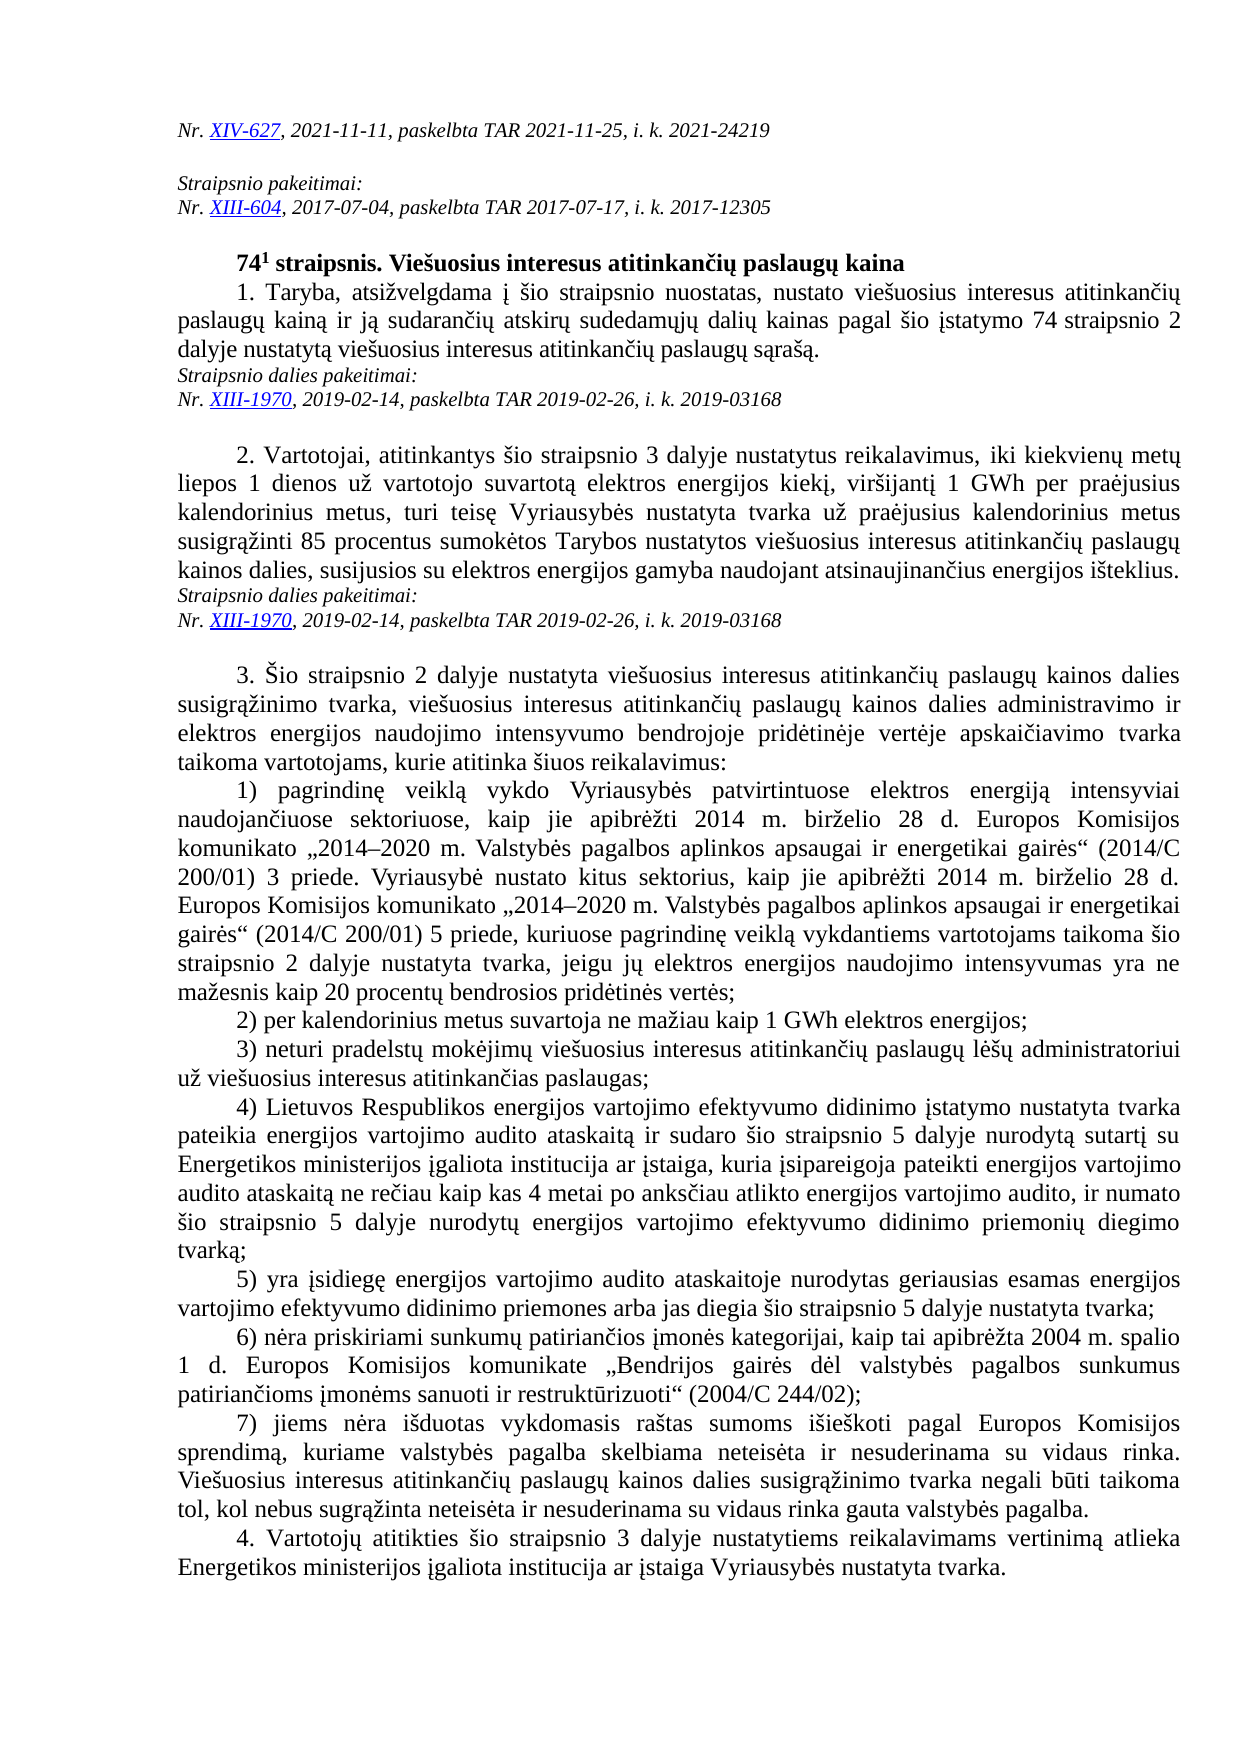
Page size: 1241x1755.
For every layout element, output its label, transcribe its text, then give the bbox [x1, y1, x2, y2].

text 4. Vartotojų atitikties šio straipsnio 3 dalyje nustatytiems reikalavimams vertinimą atlieka Energetikos ministerijos įgaliota institucija ar įstaiga Vyriausybės nustatyta tvarka. [177, 1523, 1181, 1580]
text 1) pagrindinę veiklą vykdo Vyriausybės patvirtintuose elektros energiją intensyviai naudojančiuose sektoriuose, kaip jie apibrėžti 2014 m. birželio 28 d. Europos Komisijos komunikato „2014–2020 m. Valstybės pagalbos aplinkos apsaugai ir energetikai gairės“ (2014/C 200/01) 3 priede. Vyriausybė nustato kitus sektorius, kaip jie apibrėžti 2014 m. birželio 28 d. Europos Komisijos komunikato „2014–2020 m. Valstybės pagalbos aplinkos apsaugai ir energetikai gairės“ (2014/C 200/01) 5 priede, kuriuose pagrindinę veiklą vykdantiems vartotojams taikoma šio straipsnio 2 dalyje nustatyta tvarka, jeigu jų elektros energijos naudojimo intensyvumas yra ne mažesnis kaip 20 procentų bendrosios pridėtinės vertės; [177, 775, 1181, 1005]
text 3. Šio straipsnio 2 dalyje nustatyta viešuosius interesus atitinkančių paslaugų kainos dalies susigrąžinimo tvarka, viešuosius interesus atitinkančių paslaugų kainos dalies administravimo ir elektros energijos naudojimo intensyvumo bendrojoje pridėtinėje vertėje apskaičiavimo tvarka taikoma vartotojams, kurie atitinka šiuos reikalavimus: [177, 660, 1181, 775]
text 7) jiems nėra išduotas vykdomasis raštas sumoms išieškoti pagal Europos Komisijos sprendimą, kuriame valstybės pagalba skelbiama neteisėta ir nesuderinama su vidaus rinka. Viešuosius interesus atitinkančių paslaugų kainos dalies susigrąžinimo tvarka negali būti taikoma tol, kol nebus sugrąžinta neteisėta ir nesuderinama su vidaus rinka gauta valstybės pagalba. [177, 1408, 1181, 1523]
text 6) nėra priskiriami sunkumų patiriančios įmonės kategorijai, kaip tai apibrėžta 2004 m. spalio 1 d. Europos Komisijos komunikate „Bendrijos gairės dėl valstybės pagalbos sunkumus patiriančioms įmonėms sanuoti ir restruktūrizuoti“ (2004/C 244/02); [177, 1322, 1181, 1408]
text Straipsnio dalies pakeitimai: [177, 363, 1181, 387]
text 2) per kalendorinius metus suvartoja ne mažiau kaip 1 GWh elektros energijos; [177, 1005, 1181, 1034]
text Nr. XIII-1970, 2019-02-14, paskelbta TAR 2019-02-26, i. k. 2019-03168 [177, 387, 1181, 411]
text Nr. XIV-627, 2021-11-11, paskelbta TAR 2021-11-25, i. k. 2021-24219 [177, 118, 1181, 142]
text Nr. XIII-1970, 2019-02-14, paskelbta TAR 2019-02-26, i. k. 2019-03168 [177, 607, 1181, 632]
text 2. Vartotojai, atitinkantys šio straipsnio 3 dalyje nustatytus reikalavimus, iki kiekvienų metų liepos 1 dienos už vartotojo suvartotą elektros energijos kiekį, viršijantį 1 GWh per praėjusius kalendorinius metus, turi teisę Vyriausybės nustatyta tvarka už praėjusius kalendorinius metus susigrąžinti 85 procentus sumokėtos Tarybos nustatytos viešuosius interesus atitinkančių paslaugų kainos dalies, susijusios su elektros energijos gamyba naudojant atsinaujinančius energijos išteklius. [177, 440, 1181, 583]
text Nr. XIII-604, 2017-07-04, paskelbta TAR 2017-07-17, i. k. 2017-12305 [177, 195, 1181, 219]
text 3) neturi pradelstų mokėjimų viešuosius interesus atitinkančių paslaugų lėšų administratoriui už viešuosius interesus atitinkančias paslaugas; [177, 1034, 1181, 1092]
text Straipsnio pakeitimai: [177, 171, 1181, 195]
text Straipsnio dalies pakeitimai: [177, 583, 1181, 607]
text 4) Lietuvos Respublikos energijos vartojimo efektyvumo didinimo įstatymo nustatyta tvarka pateikia energijos vartojimo audito ataskaitą ir sudaro šio straipsnio 5 dalyje nurodytą sutartį su Energetikos ministerijos įgaliota institucija ar įstaiga, kuria įsipareigoja pateikti energijos vartojimo audito ataskaitą ne rečiau kaip kas 4 metai po anksčiau atlikto energijos vartojimo audito, ir numato šio straipsnio 5 dalyje nurodytų energijos vartojimo efektyvumo didinimo priemonių diegimo tvarką; [177, 1092, 1181, 1264]
text 1. Taryba, atsižvelgdama į šio straipsnio nuostatas, nustato viešuosius interesus atitinkančių paslaugų kainą ir ją sudarančių atskirų sudedamųjų dalių kainas pagal šio įstatymo 74 straipsnio 2 dalyje nustatytą viešuosius interesus atitinkančių paslaugų sąrašą. [177, 277, 1181, 363]
text 5) yra įsidiegę energijos vartojimo audito ataskaitoje nurodytas geriausias esamas energijos vartojimo efektyvumo didinimo priemones arba jas diegia šio straipsnio 5 dalyje nustatyta tvarka; [177, 1264, 1181, 1322]
text 741 straipsnis. Viešuosius interesus atitinkančių paslaugų kaina [177, 248, 1181, 277]
